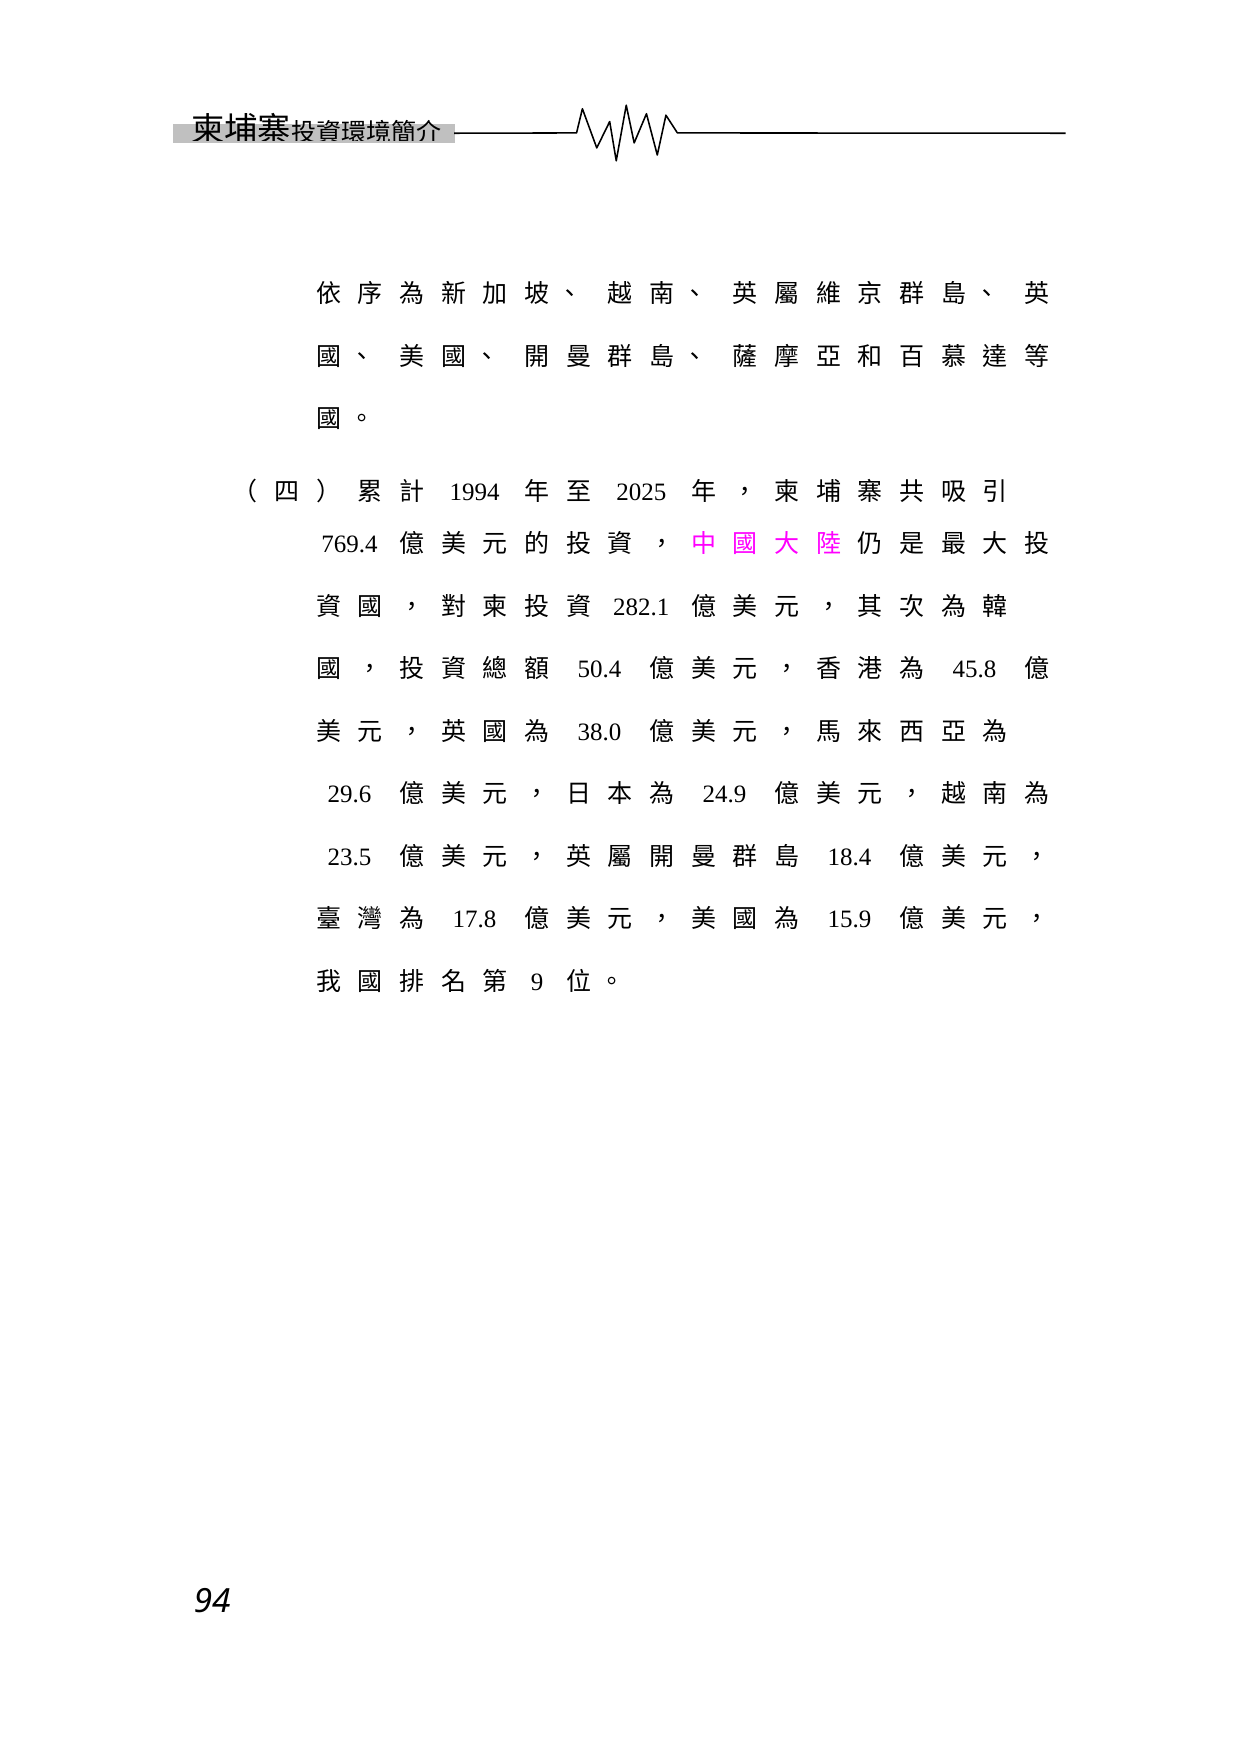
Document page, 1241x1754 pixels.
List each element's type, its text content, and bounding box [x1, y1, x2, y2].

text 依序為新加坡、越南、英屬維京群島、英國、美國、開曼群島、薩摩亞和百慕達等國。 [207, 250, 1058, 438]
text （四）累計1994年至2025年，柬埔寨共吸引769.4億美元的投資，中國大陸仍是最大投資國，對柬投資282.1億美元，其次為韓國，投資總額50.4億美元，香港為45.8億美元，英國為38.0億美元，馬來西亞為29.6億美元，日本為24.9億美元，越南為23.5億美元，英屬開曼群島18.4億美元，臺灣為17.8億美元，美國為15.9億美元，我國排名第9位。 [207, 438, 1058, 1000]
